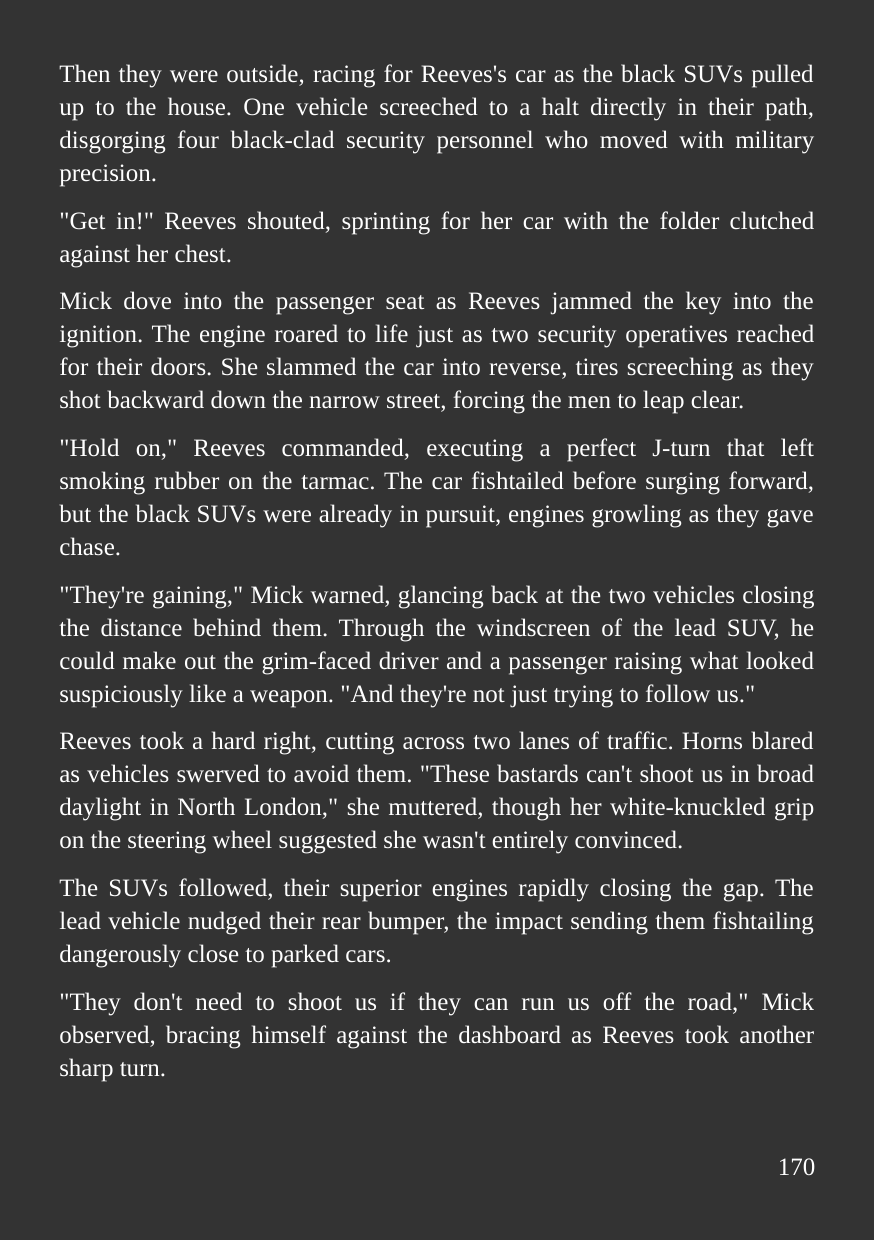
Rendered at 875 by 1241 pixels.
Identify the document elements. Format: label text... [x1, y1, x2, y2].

text The SUVs followed, their superior engines rapidly closing the gap. The lead vehicle nudged their rear bumper, the impact sending them fishtailing dangerously close to parked cars. [59, 873, 815, 968]
text "Get in!" Reeves shouted, sprinting for her car with the folder clutched against her chest. [59, 206, 815, 267]
text Mick dove into the passenger seat as Reeves jammed the key into the ignition. The engine roared to life just as two security operatives reached for their doors. She slammed the car into reverse, tires screeching as they shot backward down the narrow street, forcing the men to leap clear. [59, 286, 815, 414]
text "They don't need to shoot us if they can run us off the road," Mick observed, bracing himself against the dashboard as Reeves took another sharp turn. [59, 987, 815, 1081]
text "Hold on," Reeves commanded, executing a perfect J-turn that left smoking rubber on the tarmac. The car fishtailed before surging forward, but the black SUVs were already in pursuit, engines growling as they gave chase. [59, 433, 815, 561]
text Reeves took a hard right, cutting across two lanes of traffic. Horns blared as vehicles swerved to avoid them. "These bastards can't shoot us in broad daylight in North London," she muttered, though her white-knuckled grip on the steering wheel suggested she wasn't entirely convinced. [59, 726, 815, 854]
text "They're gaining," Mick warned, glancing back at the two vehicles closing the distance behind them. Through the windscreen of the lead SUV, he could make out the grim-faced driver and a passenger raising what looked suspiciously like a weapon. "And they're not just trying to follow us." [59, 580, 815, 707]
text Then they were outside, racing for Reeves's car as the black SUVs pulled up to the house. One vehicle screeched to a halt directly in their path, disgorging four black-clad security personnel who moved with military precision. [59, 59, 815, 187]
